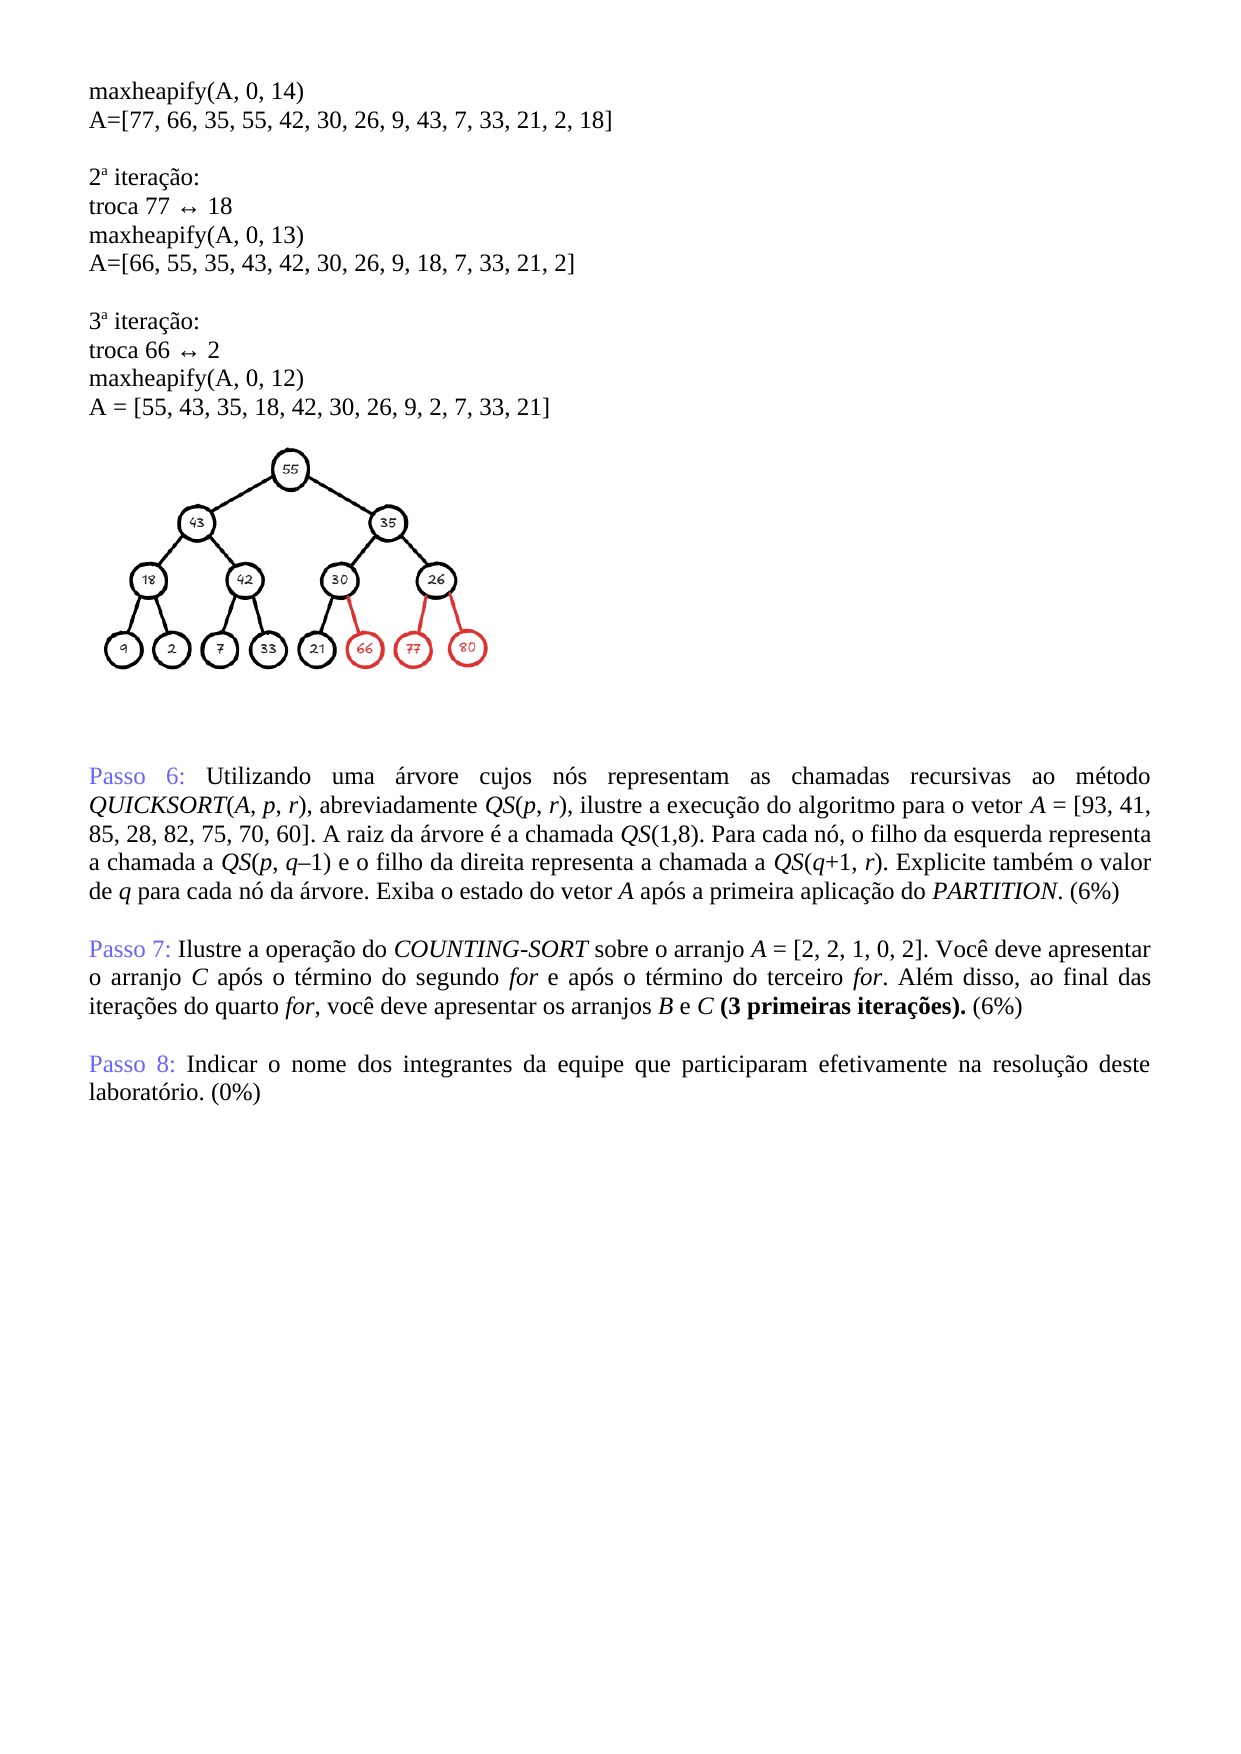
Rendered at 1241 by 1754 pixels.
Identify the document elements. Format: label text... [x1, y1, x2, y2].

text 2a iteração: [89, 162, 1152, 191]
text Passo 7: Ilustre a operação do COUNTING-SORT sobre o arranjo A = [2, 2, 1, 0, 2]. Você deve apresentar o arranjo C após o término do segundo for e após o término do terceiro for. Além disso, ao final das iterações do quarto for, você deve apresentar os arranjos B e C (3 primeiras iterações). (6%) [89, 934, 1152, 1020]
text maxheapify(A, 0, 14) [89, 76, 1152, 105]
text troca 77 ↔ 18 [89, 191, 1152, 220]
text maxheapify(A, 0, 13) [89, 220, 1152, 248]
text 3a iteração: [89, 306, 1152, 335]
text A=[66, 55, 35, 43, 42, 30, 26, 9, 18, 7, 33, 21, 2] [89, 248, 1152, 277]
text A = [55, 43, 35, 18, 42, 30, 26, 9, 2, 7, 33, 21] [89, 392, 1152, 421]
text Passo 8: Indicar o nome dos integrantes da equipe que participaram efetivamente na resolução deste laboratório. (0%) [89, 1049, 1152, 1106]
picture [97, 441, 493, 675]
text troca 66 ↔ 2 [89, 335, 1152, 363]
text A=[77, 66, 35, 55, 42, 30, 26, 9, 43, 7, 33, 21, 2, 18] [89, 105, 1152, 133]
text Passo 6: Utilizando uma árvore cujos nós representam as chamadas recursivas ao método QUICKSORT(A, p, r), abreviadamente QS(p, r), ilustre a execução do algoritmo para o vetor A = [93, 41, 85, 28, 82, 75, 70, 60]. A raiz da árvore é a chamada QS(1,8). Para cada nó, o filho da esquerda representa a chamada a QS(p, q–1) e o filho da direita representa a chamada a QS(q+1, r). Explicite também o valor de q para cada nó da árvore. Exiba o estado do vetor A após a primeira aplicação do PARTITION. (6%) [89, 761, 1152, 905]
text maxheapify(A, 0, 12) [89, 363, 1152, 392]
